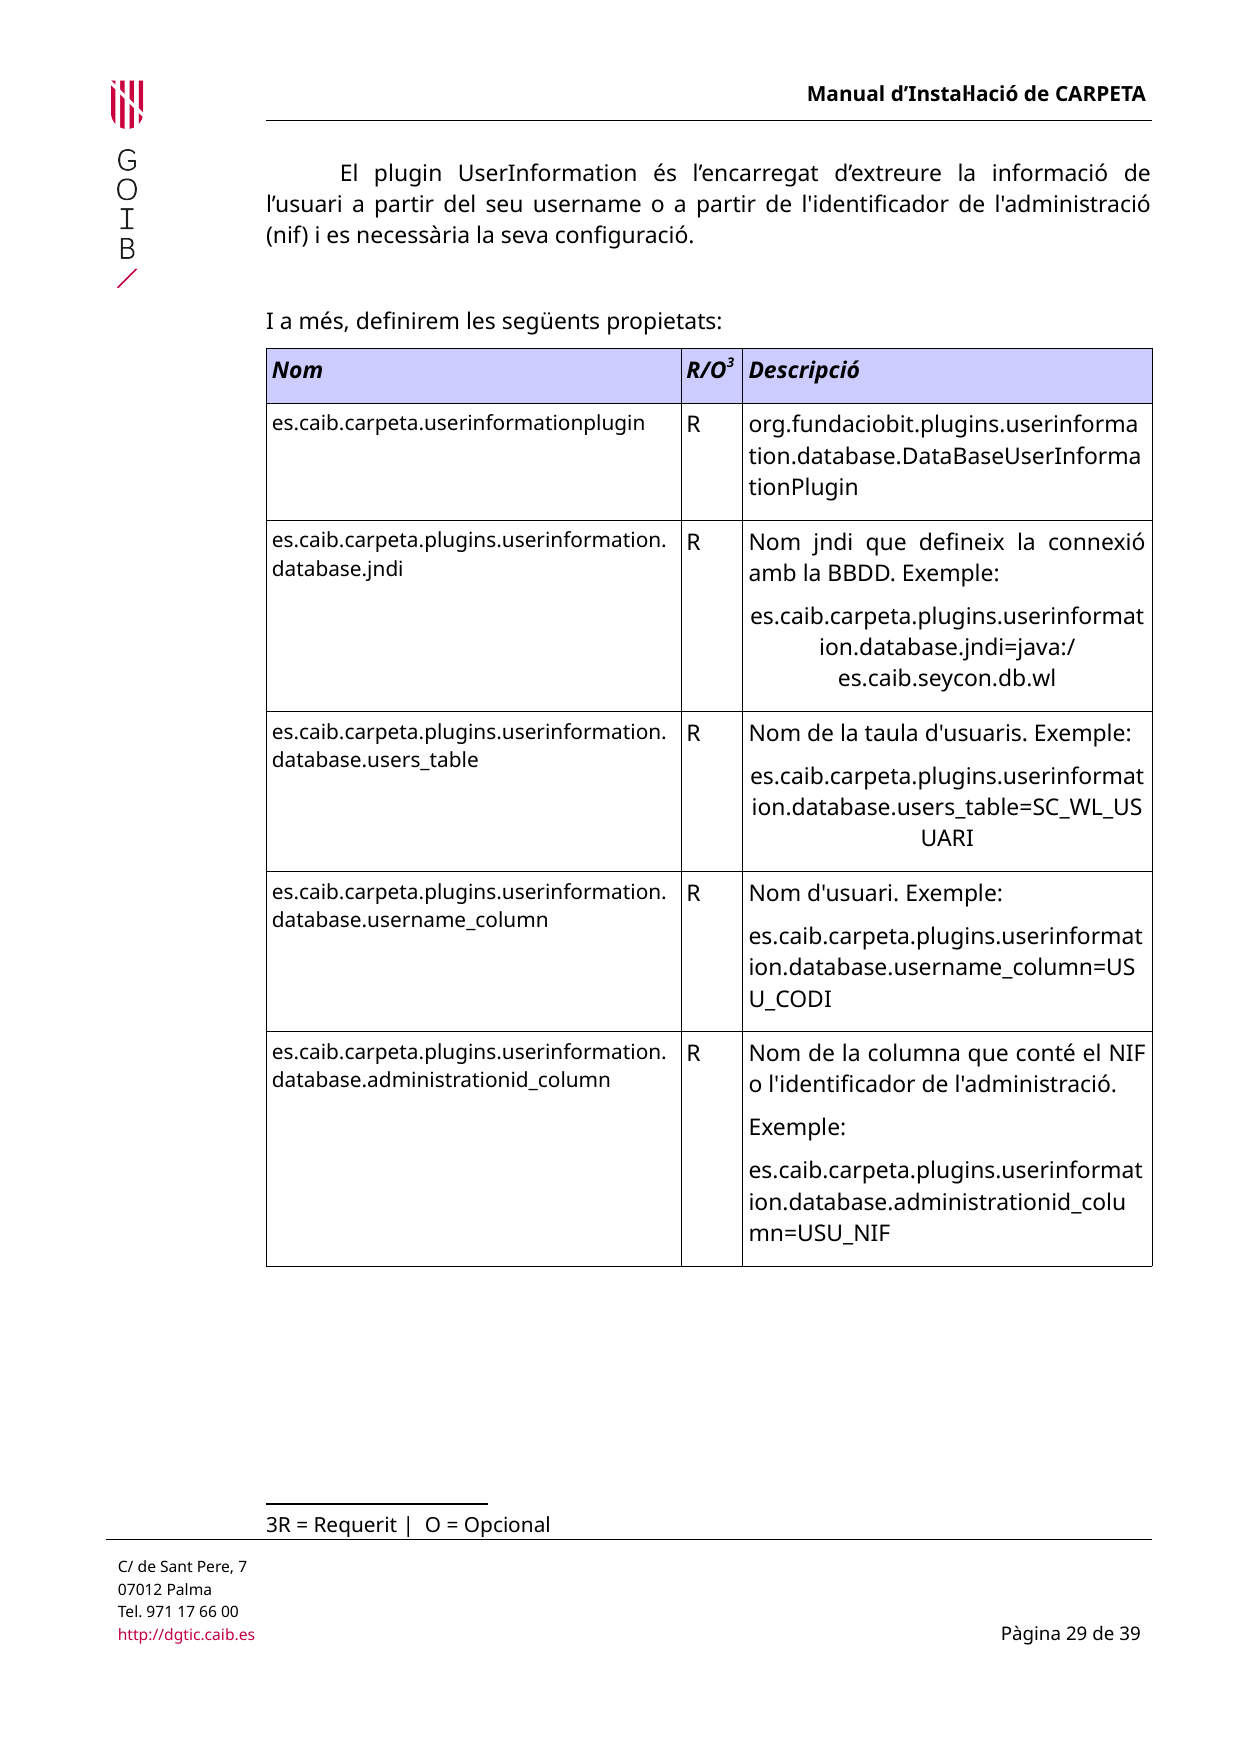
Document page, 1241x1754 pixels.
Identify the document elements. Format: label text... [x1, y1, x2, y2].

table_cell R [682, 1032, 742, 1266]
table_cell es.caib.carpeta.userinformationplugin [267, 404, 681, 520]
table_cell Nom de la columna que conté el NIF o l'identificador de l'administració. Exemple: es.caib.carpeta.plugins.userinformation.database.administrationid_column=USU_NIF [743, 1032, 1152, 1266]
table_cell R [682, 404, 742, 520]
table_cell R [682, 521, 742, 711]
table_cell es.caib.carpeta.plugins.userinformation.database.users_table [267, 712, 681, 871]
table_cell R [682, 712, 742, 871]
table_header Nom [267, 349, 681, 403]
table_header Descripció [743, 349, 1152, 403]
table_cell Nom de la taula d'usuaris. Exemple: es.caib.carpeta.plugins.userinformation.database.users_table=SC_WL_USUARI [743, 712, 1152, 871]
table_cell org.fundaciobit.plugins.userinformation.database.DataBaseUserInformationPlugin [743, 404, 1152, 520]
table_cell R [682, 872, 742, 1031]
table_cell es.caib.carpeta.plugins.userinformation.database.jndi [267, 521, 681, 711]
text El plugin UserInformation és l’encarregat d’extreure la informació de l’usuari a partir del seu username o a partir de l'identificador de l'administració (nif) i es necessària la seva configuració. [266, 156, 1152, 250]
table_header R/O [682, 349, 742, 403]
table_cell es.caib.carpeta.plugins.userinformation.database.administrationid_column [267, 1032, 681, 1266]
table_cell Nom d'usuari. Exemple: es.caib.carpeta.plugins.userinformation.database.username_column=USU_CODI [743, 872, 1152, 1031]
table_cell es.caib.carpeta.plugins.userinformation.database.username_column [267, 872, 681, 1031]
table_cell Nom jndi que defineix la connexió amb la BBDD. Exemple: es.caib.carpeta.plugins.userinformation.database.jndi=java:/es.caib.seycon.db.wl [743, 521, 1152, 711]
text I a més, definirem les següents propietats: [266, 305, 1152, 336]
picture [82, 57, 172, 319]
